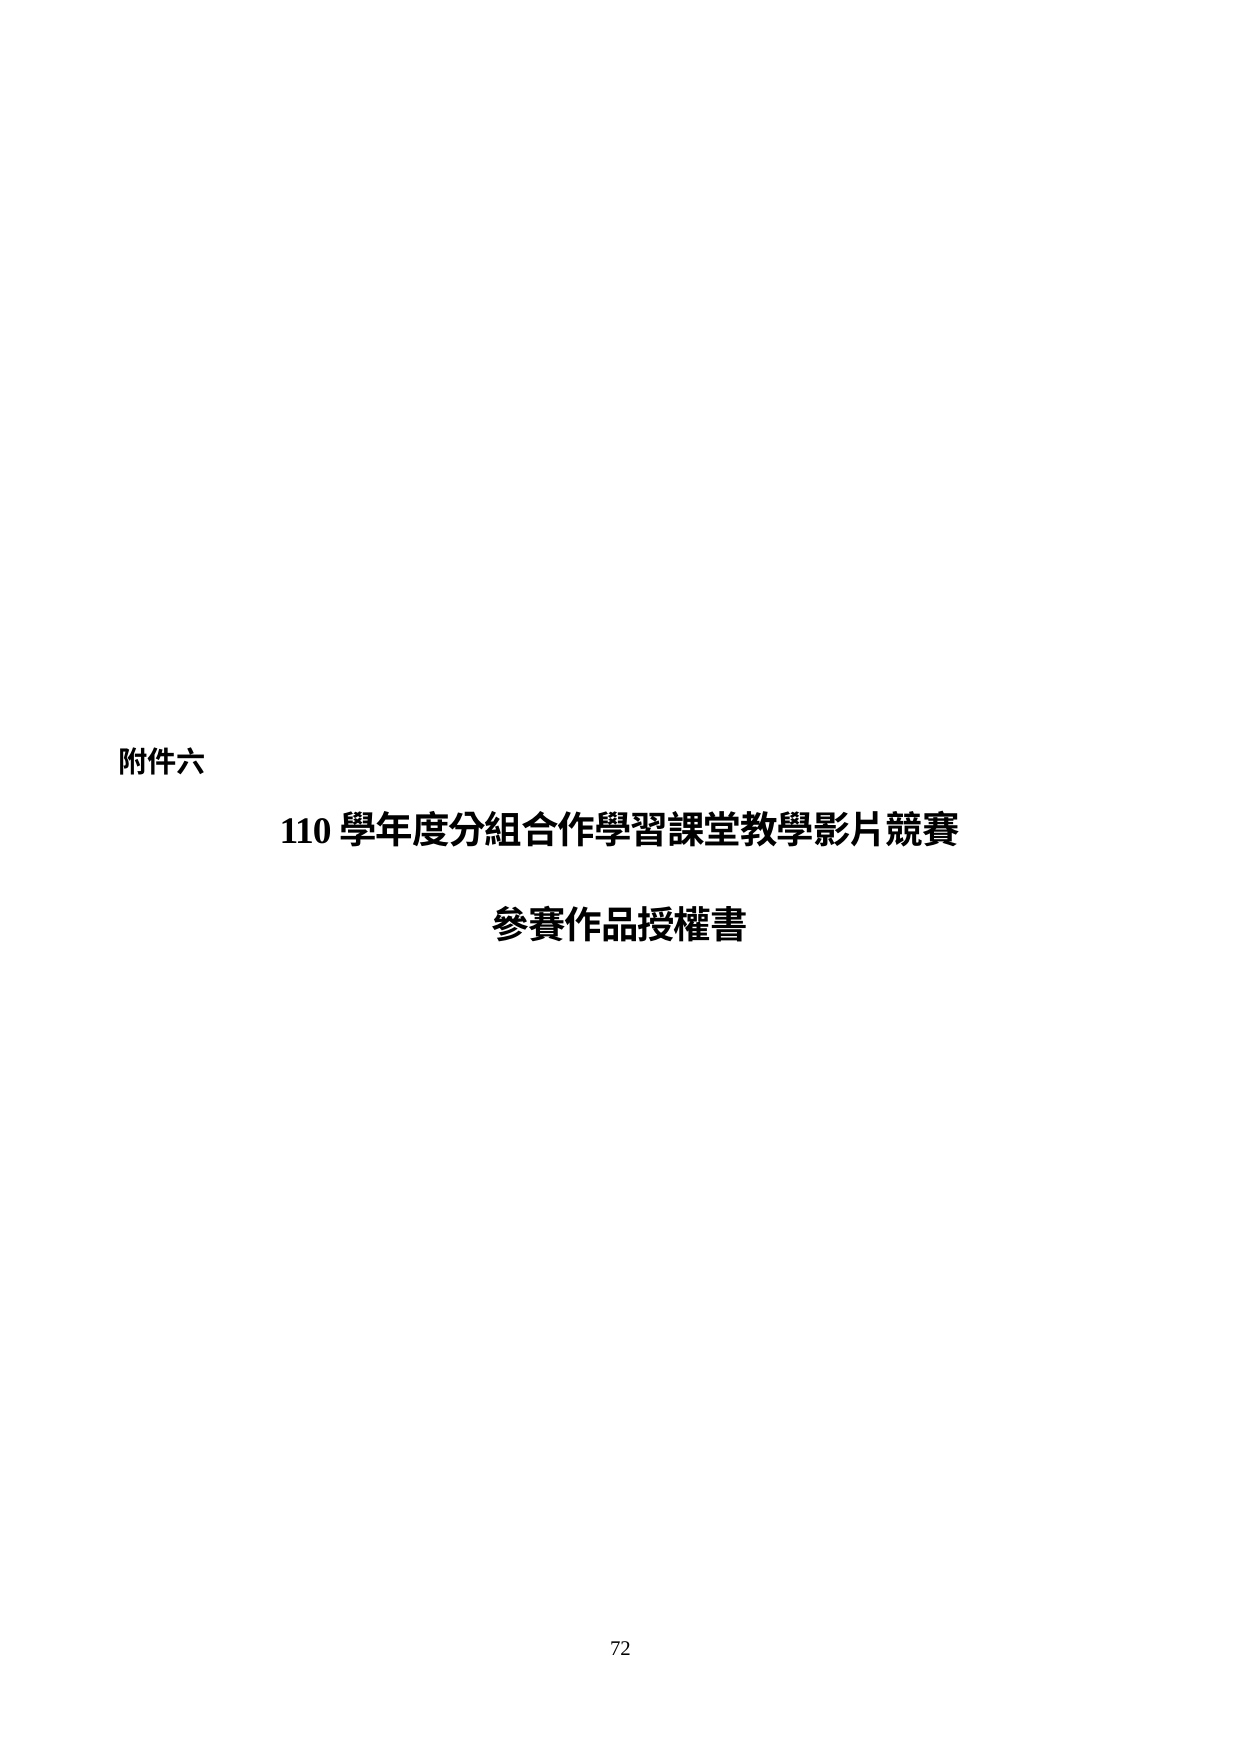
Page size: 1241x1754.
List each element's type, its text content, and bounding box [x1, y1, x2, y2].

text 參賽作品授權書 [118, 895, 1122, 949]
text 附件六 [118, 718, 1122, 780]
text 110學年度分組合作學習課堂教學影片競賽 [118, 800, 1122, 855]
